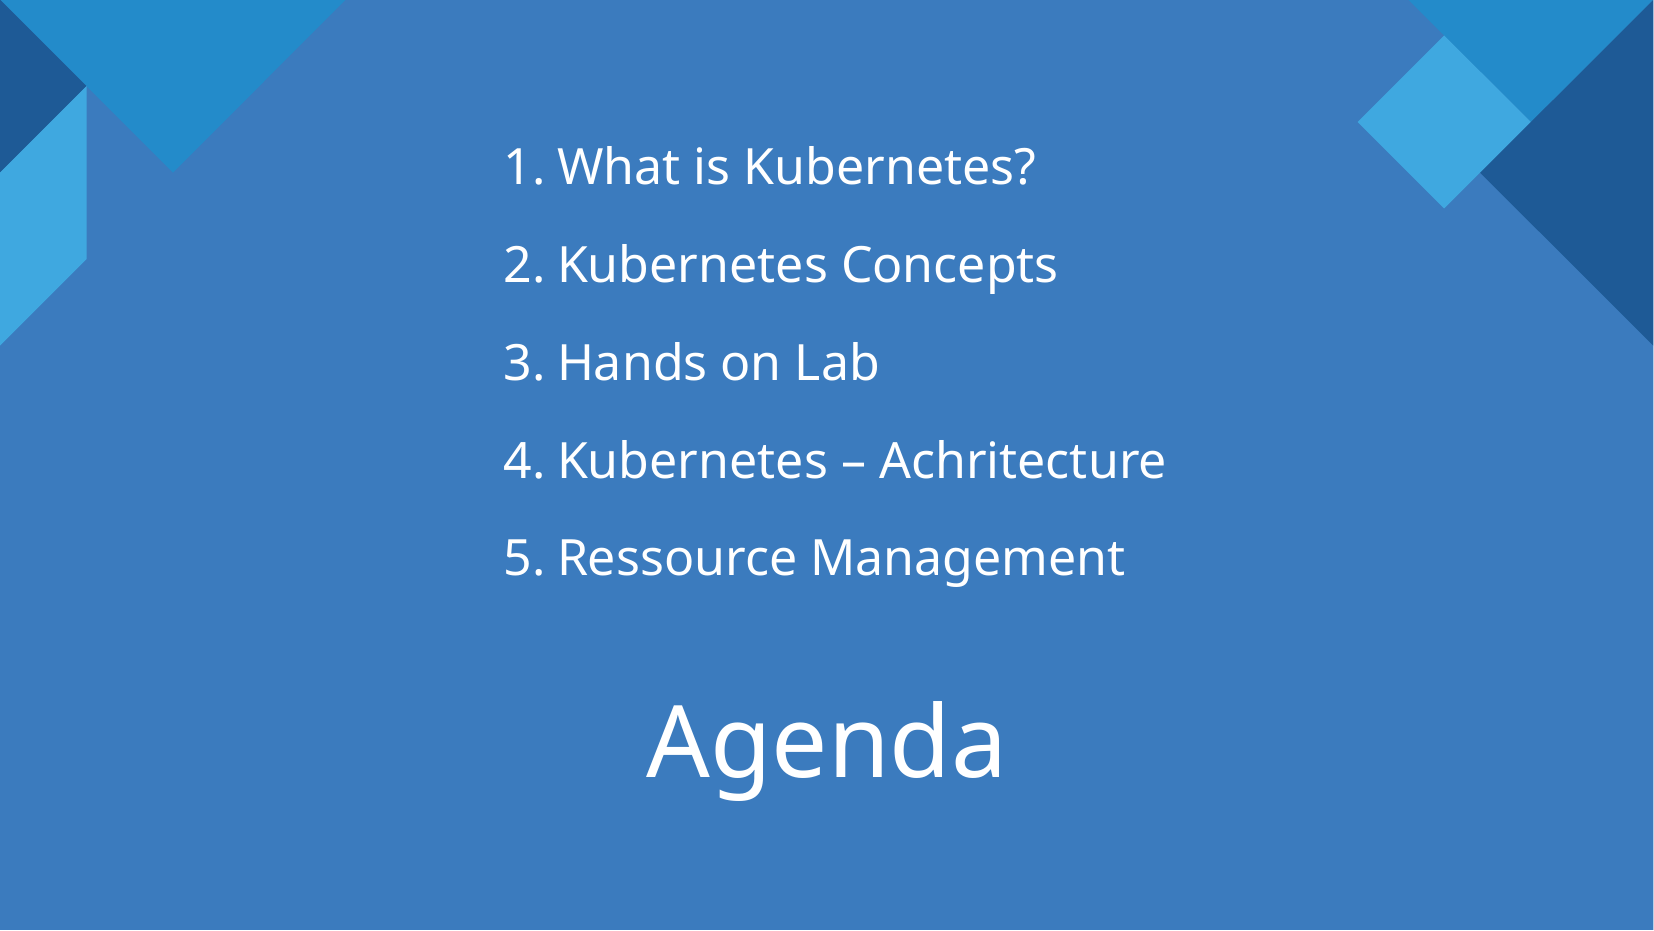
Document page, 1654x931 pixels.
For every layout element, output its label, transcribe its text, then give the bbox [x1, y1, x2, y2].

list What is Kubernetes? Kubernetes Concepts Hands on Lab Kubernetes – Achritecture Ressource Management [59, 59, 1595, 591]
title Agenda [59, 649, 1595, 827]
